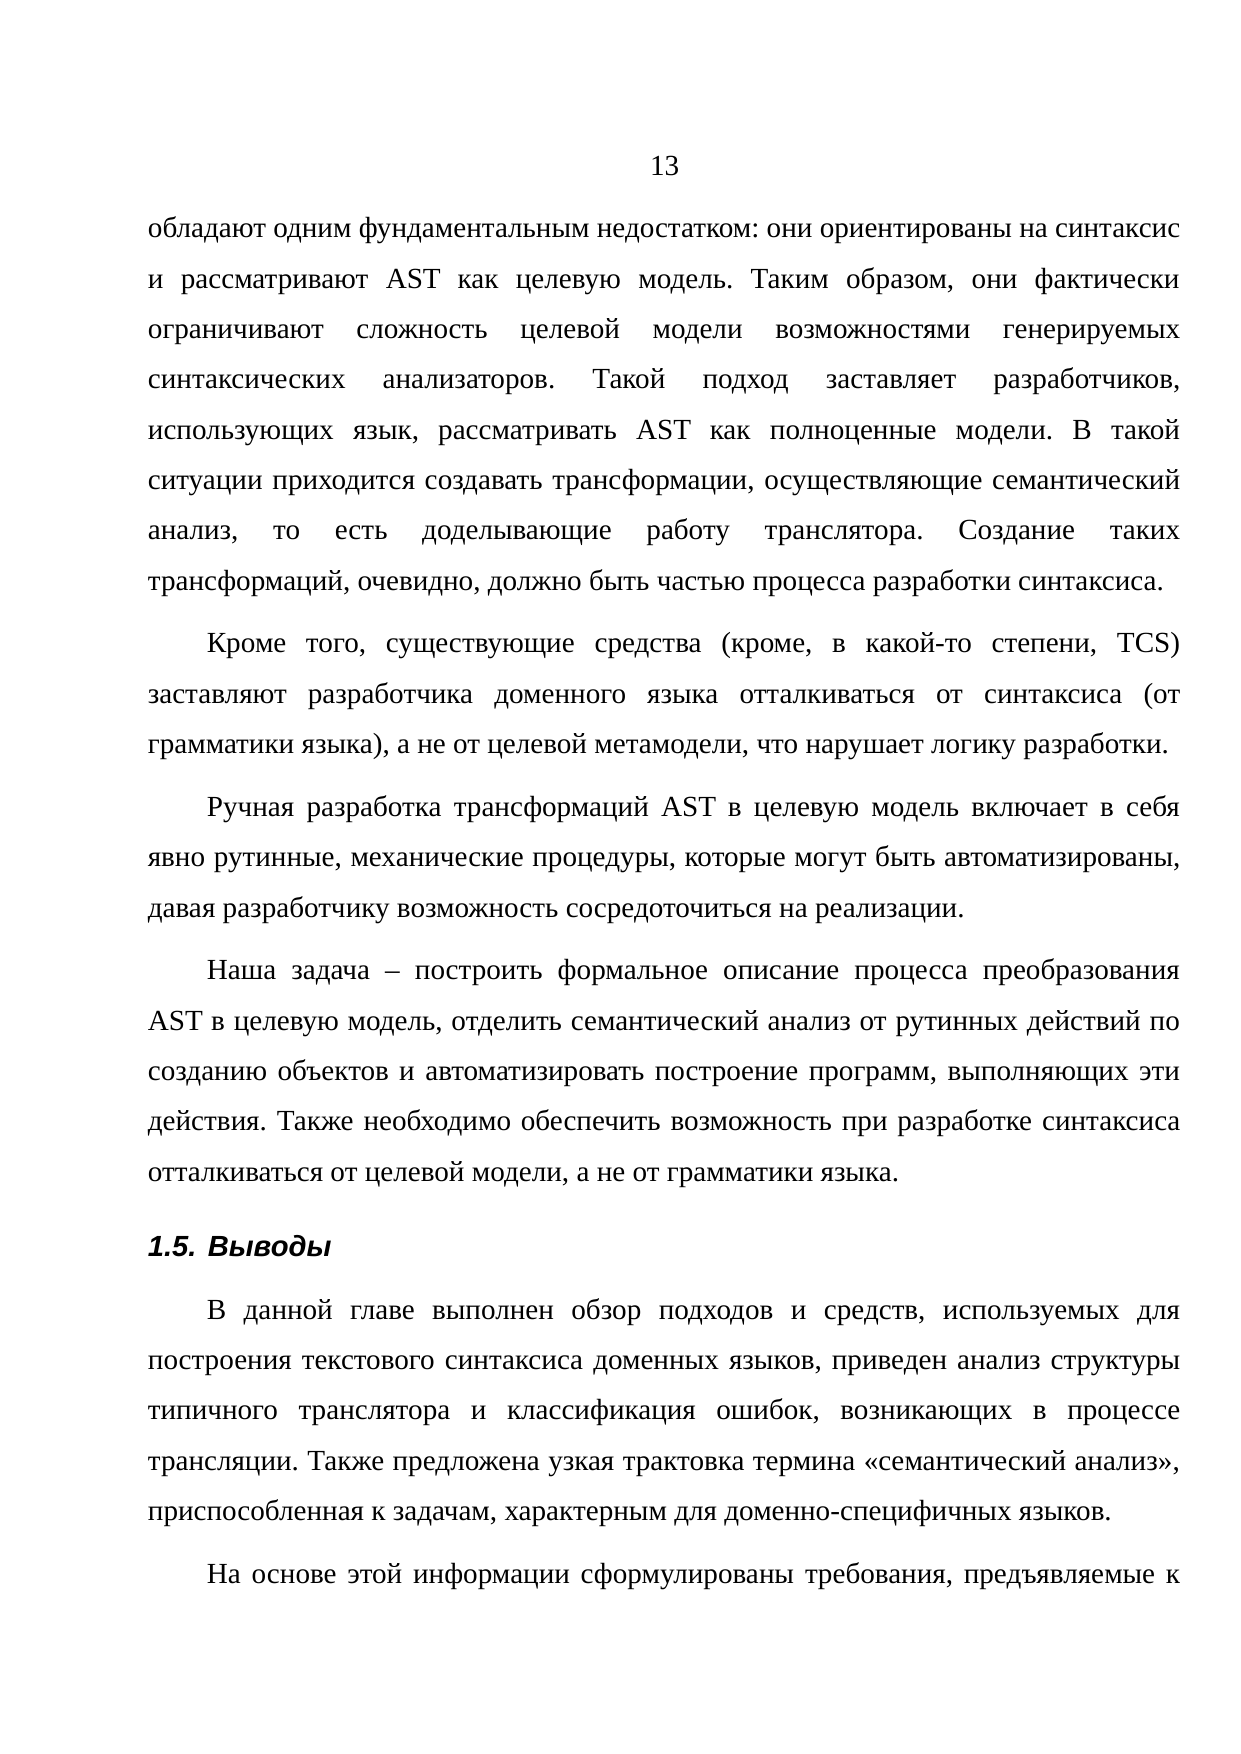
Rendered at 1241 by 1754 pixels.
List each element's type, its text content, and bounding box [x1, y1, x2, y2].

text Ручная разработка трансформаций AST в целевую модель включает в себя явно рутинные, механические процедуры, которые могут быть автоматизированы, давая разработчику возможность сосредоточиться на реализации. [148, 789, 1181, 923]
text В данной главе выполнен обзор подходов и средств, используемых для построения текстового синтаксиса доменных языков, приведен анализ структуры типичного транслятора и классификация ошибок, возникающих в процессе трансляции. Также предложена узкая трактовка термина «семантический анализ», приспособленная к задачам, характерным для доменно-специфичных языков. [148, 1292, 1181, 1527]
text обладают одним фундаментальным недостатком: они ориентированы на синтаксис и рассматривают AST как целевую модель. Таким образом, они фактически ограничивают сложность целевой модели возможностями генерируемых синтаксических анализаторов. Такой подход заставляет разработчиков, использующих язык, рассматривать AST как полноценные модели. В такой ситуации приходится создавать трансформации, осуществляющие семантический анализ, то есть доделывающие работу транслятора. Создание таких трансформаций, очевидно, должно быть частью процесса разработки синтаксиса. [148, 211, 1181, 596]
subtitle Выводы [148, 1229, 1181, 1263]
text Кроме того, существующие средства (кроме, в какой-то степени, TCS) заставляют разработчика доменного языка отталкиваться от синтаксиса (от грамматики языка), а не от целевой метамодели, что нарушает логику разработки. [148, 626, 1181, 760]
text Наша задача – построить формальное описание процесса преобразования AST в целевую модель, отделить семантический анализ от рутинных действий по созданию объектов и автоматизировать построение программ, выполняющих эти действия. Также необходимо обеспечить возможность при разработке синтаксиса отталкиваться от целевой модели, а не от грамматики языка. [148, 952, 1181, 1187]
text На основе этой информации сформулированы требования, предъявляемые к [148, 1556, 1181, 1589]
